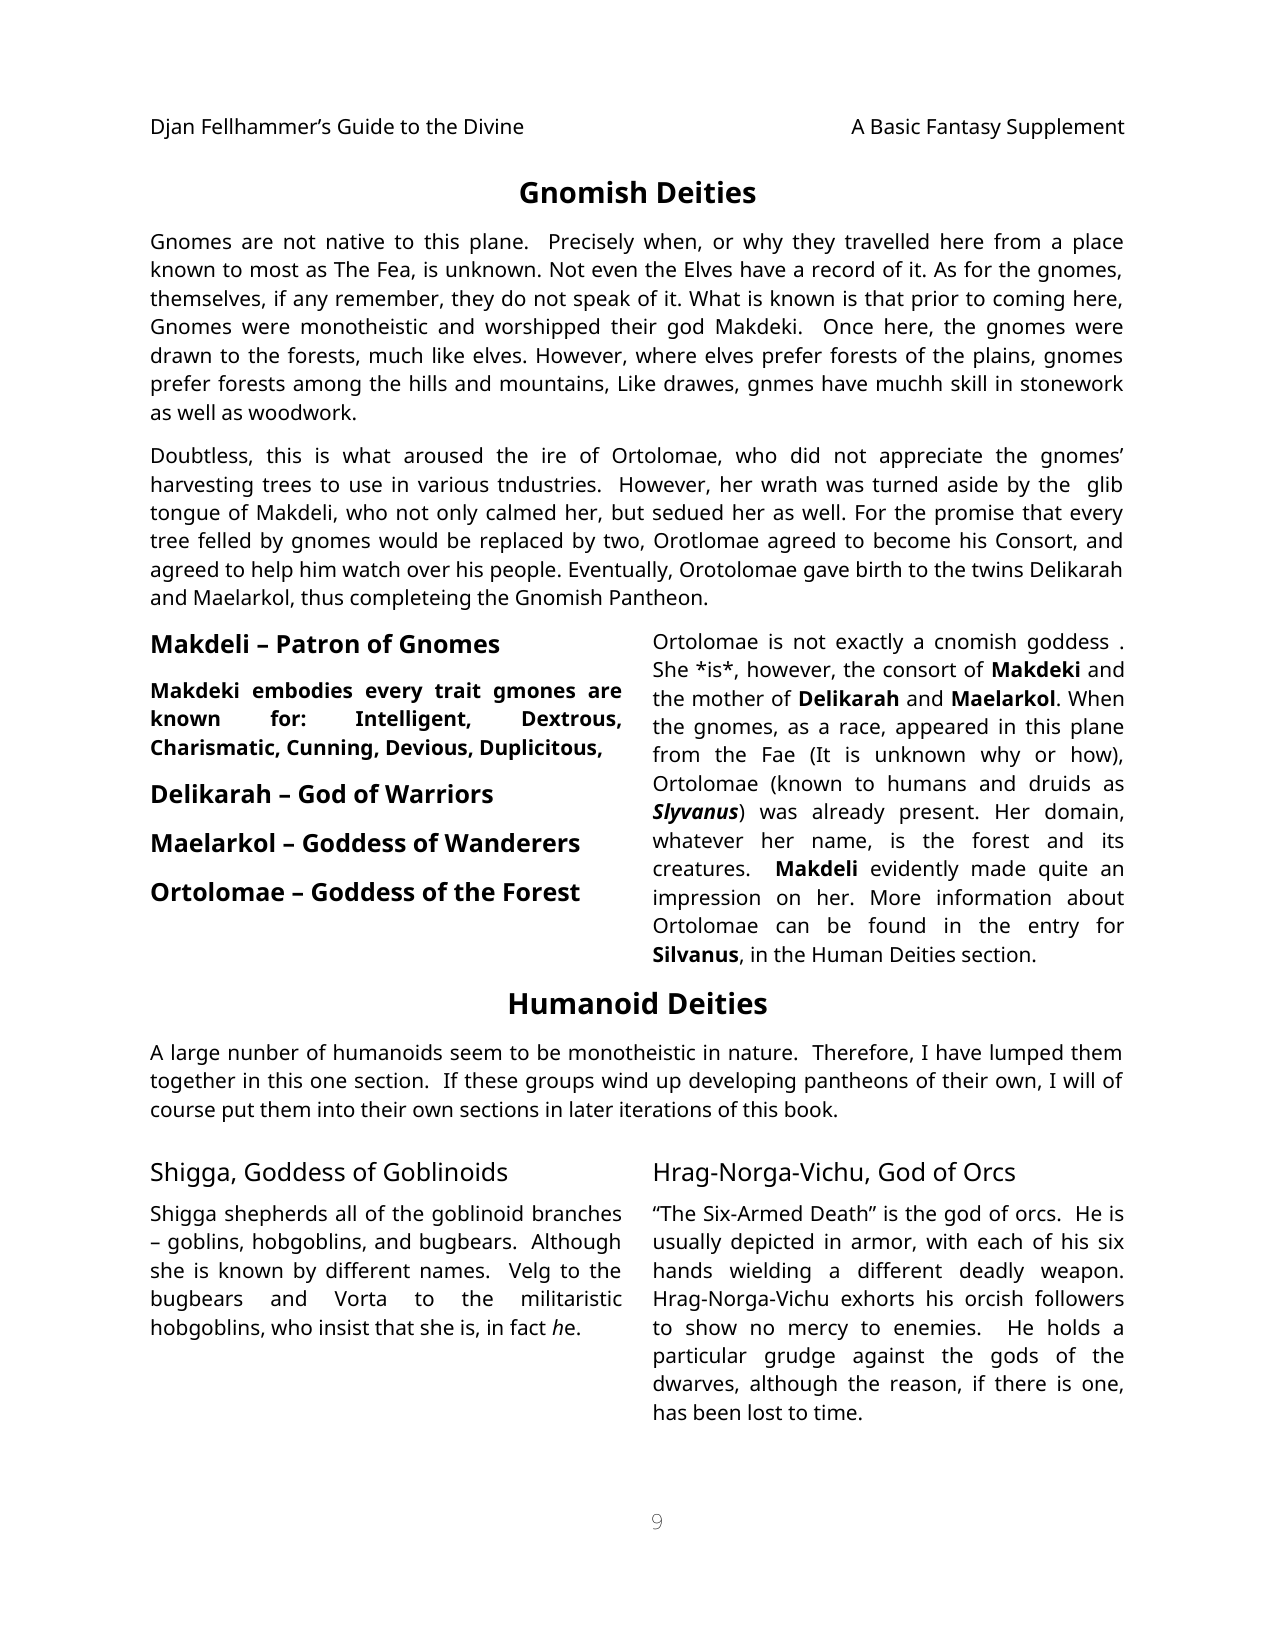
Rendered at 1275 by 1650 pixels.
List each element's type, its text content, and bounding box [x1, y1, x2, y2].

text Ortolomae – Goddess of the Forest [150, 874, 622, 908]
text Gnomes are not native to this plane. Precisely when, or why they travelled here from a place known to most as The Fea, is unknown. Not even the Elves have a record of it. As for the gnomes, themselves, if any remember, they do not speak of it. What is known is that prior to coming here, Gnomes were monotheistic and worshipped their god Makdeki. Once here, the gnomes were drawn to the forests, much like elves. However, where elves prefer forests of the plains, gnomes prefer forests among the hills and mountains, Like drawes, gnmes have muchh skill in stonework as well as woodwork. [150, 227, 1125, 426]
text Delikarah – God of Warriors [150, 776, 622, 810]
text Gnomish Deities [150, 172, 1125, 212]
text Ortolomae is not exactly a cnomish goddess . She *is*, however, the consort of Makdeki and the mother of Delikarah and Maelarkol. When the gnomes, as a race, appeared in this plane from the Fae (It is unknown why or how), Ortolomae (known to humans and druids as Slyvanus) was already present. Her domain, whatever her name, is the forest and its creatures. Makdeli evidently made quite an impression on her. More information about Ortolomae can be found in the entry for Silvanus, in the Human Deities section. [652, 627, 1125, 968]
text Doubtless, this is what aroused the ire of Ortolomae, who did not appreciate the gnomes’ harvesting trees to use in various tndustries. However, her wrath was turned aside by the glib tongue of Makdeli, who not only calmed her, but sedued her as well. For the promise that every tree felled by gnomes would be replaced by two, Orotlomae agreed to become his Consort, and agreed to help him watch over his people. Eventually, Orotolomae gave birth to the twins Delikarah and Maelarkol, thus completeing the Gnomish Pantheon. [150, 441, 1125, 612]
text Makdeki embodies every trait gmones are known for: Intelligent, Dextrous, Charismatic, Cunning, Devious, Duplicitous, [150, 676, 622, 761]
text “The Six-Armed Death” is the god of orcs. He is usually depicted in armor, with each of his six hands wielding a different deadly weapon. Hrag-Norga-Vichu exhorts his orcish followers to show no mercy to enemies. He holds a particular grudge against the gods of the dwarves, although the reason, if there is one, has been lost to time. [652, 1199, 1125, 1426]
text Shigga shepherds all of the goblinoid branches – goblins, hobgoblins, and bugbears. Although she is known by different names. Velg to the bugbears and Vorta to the militaristic hobgoblins, who insist that she is, in fact he. [150, 1199, 622, 1341]
text Makdeli – Patron of Gnomes [150, 627, 622, 661]
text Humanoid Deities [150, 983, 1125, 1023]
text A large nunber of humanoids seem to be monotheistic in nature. Therefore, I have lumped them together in this one section. If these groups wind up developing pantheons of their own, I will of course put them into their own sections in later iterations of this book. [150, 1038, 1125, 1123]
text Maelarkol – Goddess of Wanderers [150, 825, 622, 859]
subtitle Hrag-Norga-Vichu, God of Orcs [652, 1155, 1125, 1189]
subtitle Shigga, Goddess of Goblinoids [150, 1155, 622, 1189]
